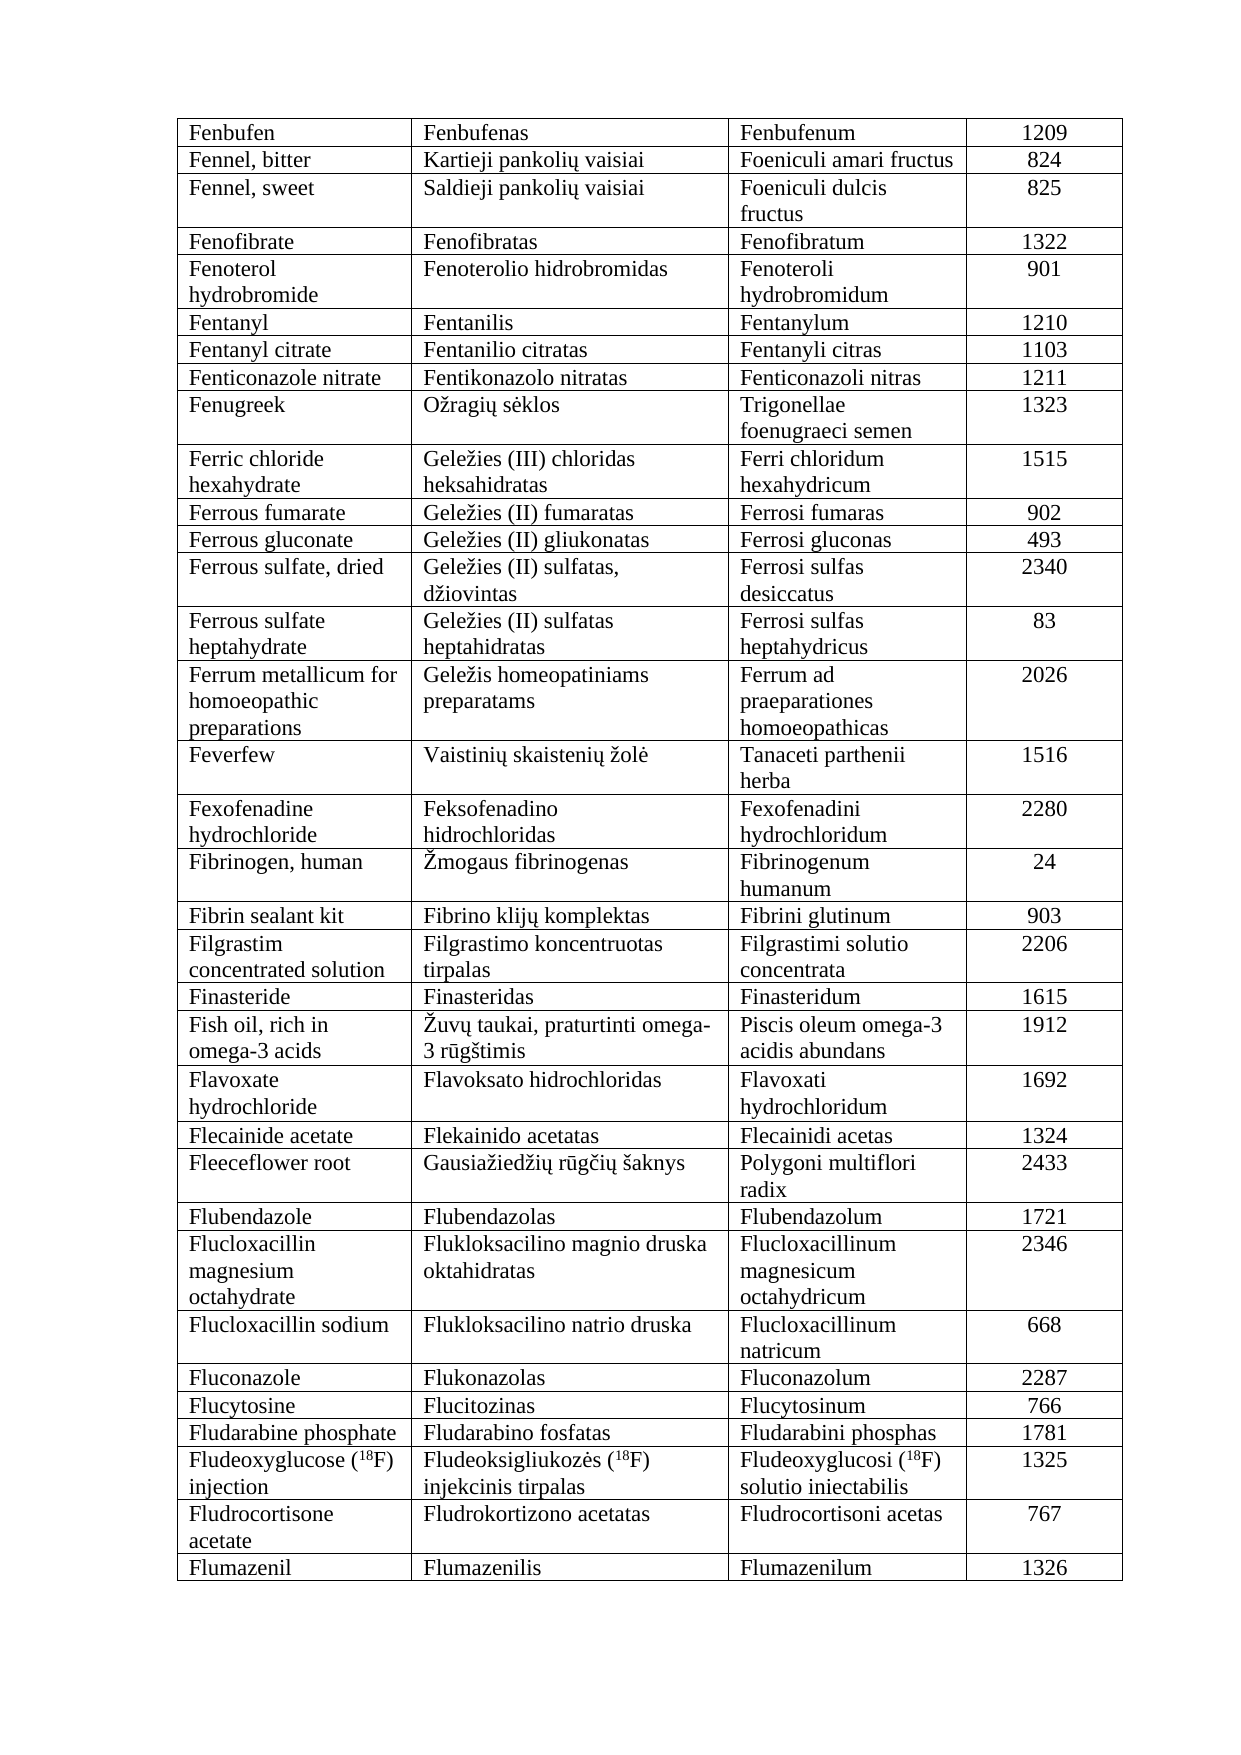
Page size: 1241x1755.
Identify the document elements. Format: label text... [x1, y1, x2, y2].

table_cell 1211 [967, 364, 1122, 390]
table_cell Flucytosine [178, 1392, 411, 1418]
table_cell Fexofenadini hydrochloridum [729, 795, 966, 847]
table_cell Tanaceti parthenii herba [729, 741, 966, 794]
table_cell Flukloksacilino magnio druska oktahidratas [412, 1231, 728, 1309]
table_cell Flucloxacillinum natricum [729, 1311, 966, 1363]
table_cell Ferrous sulfate, dried [178, 553, 411, 606]
table_cell Flucloxacillinum magnesicum octahydricum [729, 1231, 966, 1309]
table_cell Fenticonazole nitrate [178, 364, 411, 390]
table_cell Finasteride [178, 983, 411, 1010]
table_cell Fibrinogen, human [178, 849, 411, 901]
table_cell Fentanyl [178, 309, 411, 335]
table_cell 2433 [967, 1149, 1122, 1202]
table_cell Geležis homeopatiniams preparatams [412, 661, 728, 740]
table_cell Flukonazolas [412, 1364, 728, 1391]
table_cell Fentanyl citrate [178, 336, 411, 363]
table_cell Flavoxati hydrochloridum [729, 1066, 966, 1121]
table_cell Flubendazole [178, 1203, 411, 1229]
table_cell Filgrastimo koncentruotas tirpalas [412, 930, 728, 982]
table_cell Fenbufen [178, 119, 411, 146]
table_cell 901 [967, 255, 1122, 308]
table_cell Flecainide acetate [178, 1122, 411, 1148]
table_cell Fennel, bitter [178, 147, 411, 173]
table_cell Fenofibratum [729, 228, 966, 254]
table_cell 83 [967, 607, 1122, 660]
table_cell Fludeoxyglucosi (18F) solutio iniectabilis [729, 1447, 966, 1499]
table_cell Fenofibrate [178, 228, 411, 254]
table_cell Fludrokortizono acetatas [412, 1500, 728, 1553]
table_cell 493 [967, 526, 1122, 552]
table_cell Flumazenilis [412, 1554, 728, 1580]
table_cell Foeniculi amari fructus [729, 147, 966, 173]
table_cell Flucitozinas [412, 1392, 728, 1418]
table_cell Fludeoksigliukozės (18F) injekcinis tirpalas [412, 1447, 728, 1499]
table_cell Flubendazolum [729, 1203, 966, 1229]
table_cell Fenugreek [178, 391, 411, 444]
table_cell Fentanilis [412, 309, 728, 335]
table_cell 2287 [967, 1364, 1122, 1391]
table_cell Fenoterol hydrobromide [178, 255, 411, 308]
table_cell Filgrastimi solutio concentrata [729, 930, 966, 982]
table_cell Fenticonazoli nitras [729, 364, 966, 390]
table_cell Flavoxate hydrochloride [178, 1066, 411, 1121]
table_cell 2206 [967, 930, 1122, 982]
table_cell 902 [967, 499, 1122, 525]
table_cell Gausiažiedžių rūgčių šaknys [412, 1149, 728, 1202]
table_cell Ferrosi sulfas desiccatus [729, 553, 966, 606]
table_cell 1515 [967, 445, 1122, 497]
table_cell Flumazenil [178, 1554, 411, 1580]
table_cell 1323 [967, 391, 1122, 444]
table_cell Fentanilio citratas [412, 336, 728, 363]
table_cell 1516 [967, 741, 1122, 794]
table_cell Fludrocortisone acetate [178, 1500, 411, 1553]
table_cell Fibrin sealant kit [178, 902, 411, 928]
table_cell Ferri chloridum hexahydricum [729, 445, 966, 497]
table_cell 1322 [967, 228, 1122, 254]
table_cell Fentanyli citras [729, 336, 966, 363]
table_cell Ferric chloride hexahydrate [178, 445, 411, 497]
table_cell 766 [967, 1392, 1122, 1418]
table_cell 1781 [967, 1419, 1122, 1446]
table_cell Fenofibratas [412, 228, 728, 254]
table_cell 2346 [967, 1231, 1122, 1309]
table_cell 1324 [967, 1122, 1122, 1148]
table_cell Fludarabini phosphas [729, 1419, 966, 1446]
table_cell 1615 [967, 983, 1122, 1010]
table_cell Ožragių sėklos [412, 391, 728, 444]
table_cell 1103 [967, 336, 1122, 363]
table_cell 903 [967, 902, 1122, 928]
table_cell Fleeceflower root [178, 1149, 411, 1202]
table_cell Ferrum metallicum for homoeopathic preparations [178, 661, 411, 740]
table_cell Fexofenadine hydrochloride [178, 795, 411, 847]
table_cell Flavoksato hidrochloridas [412, 1066, 728, 1121]
table_cell Finasteridum [729, 983, 966, 1010]
table_cell Fludeoxyglucose (18F) injection [178, 1447, 411, 1499]
table_cell Flucloxacillin sodium [178, 1311, 411, 1363]
table_cell Ferrosi sulfas heptahydricus [729, 607, 966, 660]
table_cell Fentanylum [729, 309, 966, 335]
table_cell Fennel, sweet [178, 174, 411, 227]
table_cell Foeniculi dulcis fructus [729, 174, 966, 227]
table_cell Ferrosi gluconas [729, 526, 966, 552]
table_cell Piscis oleum omega-3 acidis abundans [729, 1011, 966, 1065]
table_cell Flumazenilum [729, 1554, 966, 1580]
table_cell Feverfew [178, 741, 411, 794]
table_cell 767 [967, 1500, 1122, 1553]
table_cell 824 [967, 147, 1122, 173]
table_cell 1326 [967, 1554, 1122, 1580]
table_cell Vaistinių skaistenių žolė [412, 741, 728, 794]
table_cell 1209 [967, 119, 1122, 146]
table_cell Kartieji pankolių vaisiai [412, 147, 728, 173]
table_cell Fenoteroli hydrobromidum [729, 255, 966, 308]
table_cell Fenbufenas [412, 119, 728, 146]
table_cell Saldieji pankolių vaisiai [412, 174, 728, 227]
table_cell Fluconazole [178, 1364, 411, 1391]
table_cell 2280 [967, 795, 1122, 847]
table_cell Geležies (II) sulfatas heptahidratas [412, 607, 728, 660]
table_cell Geležies (II) gliukonatas [412, 526, 728, 552]
table_cell Flubendazolas [412, 1203, 728, 1229]
table_cell 1692 [967, 1066, 1122, 1121]
table_cell Flucloxacillin magnesium octahydrate [178, 1231, 411, 1309]
table_cell Fibrinogenum humanum [729, 849, 966, 901]
table_cell 825 [967, 174, 1122, 227]
table_cell 2340 [967, 553, 1122, 606]
table_cell Fentikonazolo nitratas [412, 364, 728, 390]
table_cell Flekainido acetatas [412, 1122, 728, 1148]
table_cell Fibrino klijų komplektas [412, 902, 728, 928]
table_cell Polygoni multiflori radix [729, 1149, 966, 1202]
table_cell 668 [967, 1311, 1122, 1363]
table_cell Ferrous sulfate heptahydrate [178, 607, 411, 660]
table_cell Fludarabine phosphate [178, 1419, 411, 1446]
table_cell Flukloksacilino natrio druska [412, 1311, 728, 1363]
table_cell 1912 [967, 1011, 1122, 1065]
table_cell 24 [967, 849, 1122, 901]
table_cell 2026 [967, 661, 1122, 740]
table_cell Flecainidi acetas [729, 1122, 966, 1148]
table_cell Ferrum ad praeparationes homoeopathicas [729, 661, 966, 740]
table_cell Fibrini glutinum [729, 902, 966, 928]
table_cell Fludrocortisoni acetas [729, 1500, 966, 1553]
table_cell Fenbufenum [729, 119, 966, 146]
table_cell Fludarabino fosfatas [412, 1419, 728, 1446]
table_cell 1325 [967, 1447, 1122, 1499]
table_cell Feksofenadino hidrochloridas [412, 795, 728, 847]
table_cell Ferrous fumarate [178, 499, 411, 525]
table_cell Fluconazolum [729, 1364, 966, 1391]
table_cell Finasteridas [412, 983, 728, 1010]
table_cell Žmogaus fibrinogenas [412, 849, 728, 901]
table_cell Fish oil, rich in omega-3 acids [178, 1011, 411, 1065]
table_cell Geležies (II) fumaratas [412, 499, 728, 525]
table_cell Geležies (II) sulfatas, džiovintas [412, 553, 728, 606]
table_cell Ferrous gluconate [178, 526, 411, 552]
table_cell Trigonellae foenugraeci semen [729, 391, 966, 444]
table_cell Ferrosi fumaras [729, 499, 966, 525]
table_cell Flucytosinum [729, 1392, 966, 1418]
table_cell 1210 [967, 309, 1122, 335]
table_cell Geležies (III) chloridas heksahidratas [412, 445, 728, 497]
table_cell Filgrastim concentrated solution [178, 930, 411, 982]
table_cell Žuvų taukai, praturtinti omega-3 rūgštimis [412, 1011, 728, 1065]
table_cell 1721 [967, 1203, 1122, 1229]
table_cell Fenoterolio hidrobromidas [412, 255, 728, 308]
